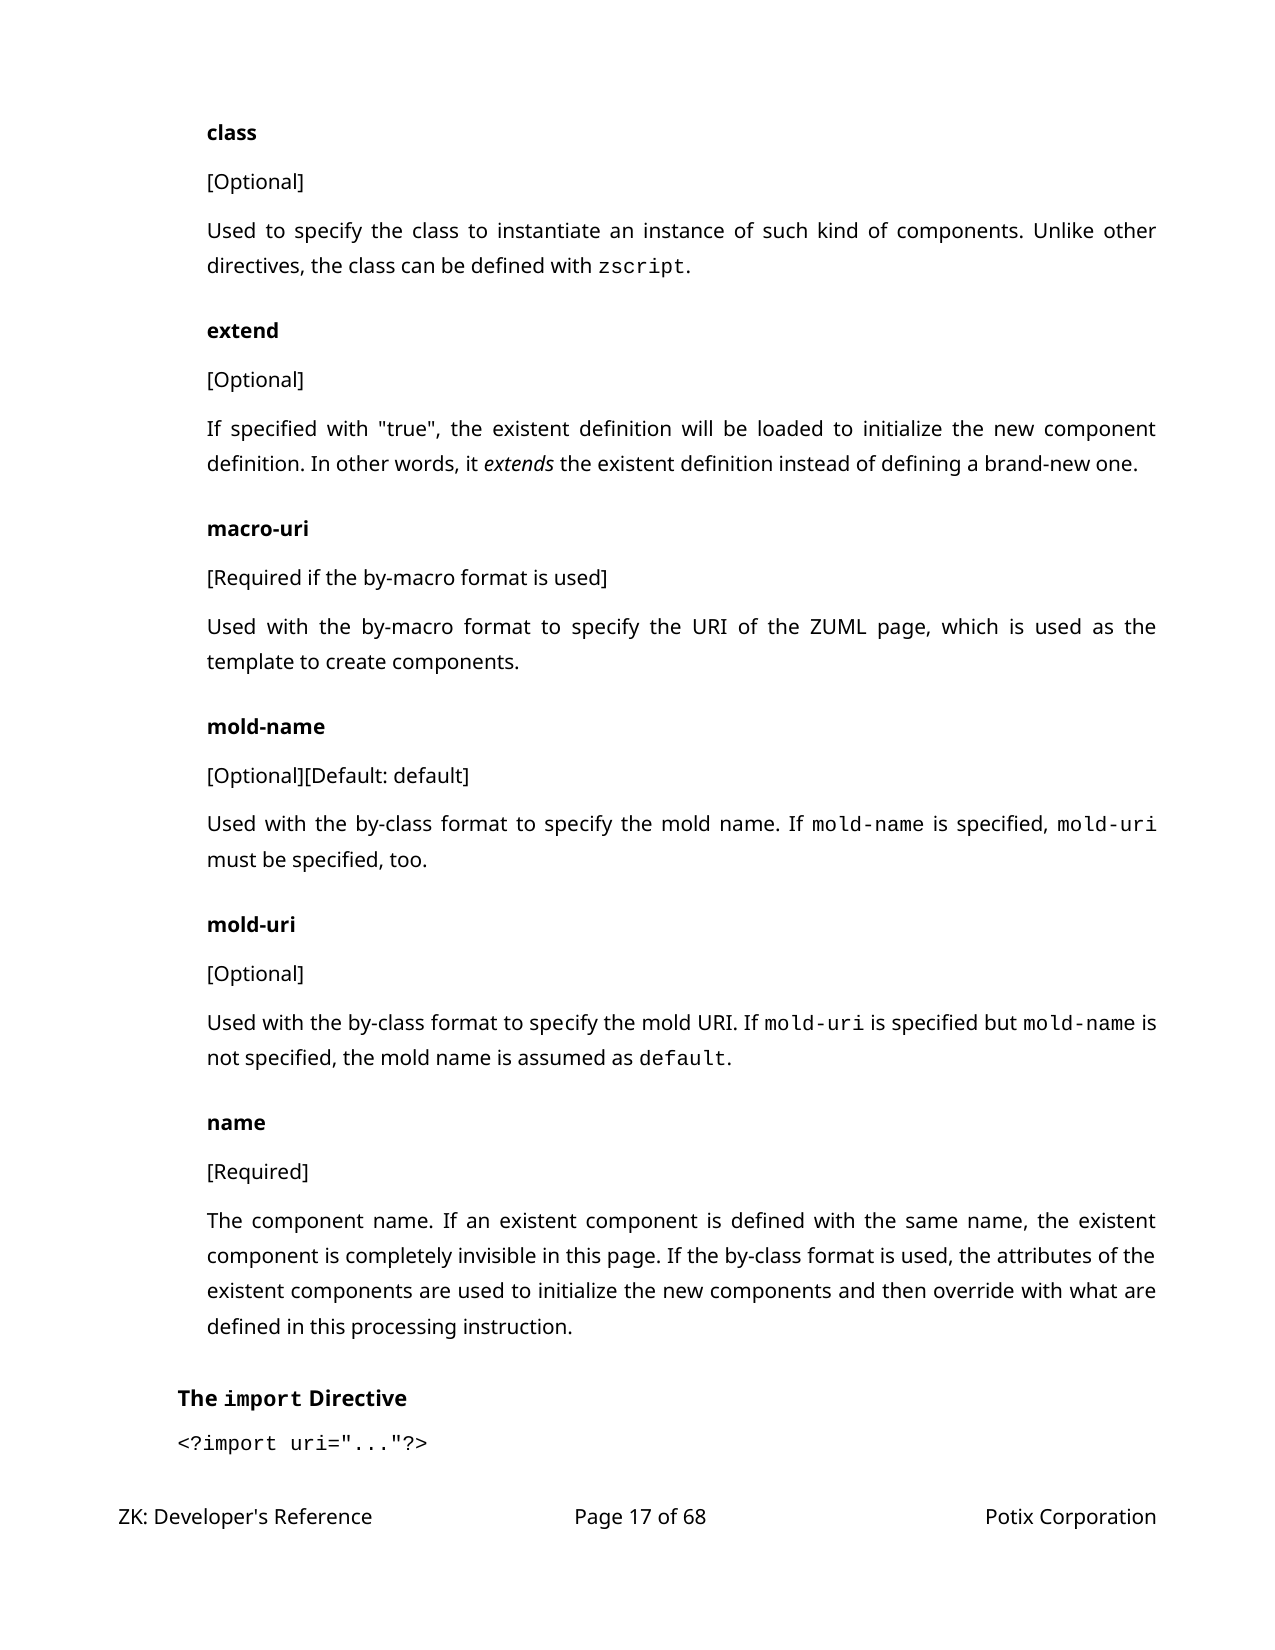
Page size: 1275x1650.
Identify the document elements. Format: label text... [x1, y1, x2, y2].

text The component name. If an existent component is defined with the same name, the existent component is completely invisible in this page. If the by-class format is used, the attributes of the existent components are used to initialize the new components and then override with what are defined in this processing instruction. [207, 1206, 1157, 1340]
subtitle name [207, 1108, 1157, 1137]
text If specified with "true", the existent definition will be loaded to initialize the new component definition. In other words, it extends the existent definition instead of defining a brand-new one. [207, 414, 1157, 477]
text Used with the by-class format to specify the mold URI. If mold-uri is specified but mold-name is not specified, the mold name is assumed as default. [207, 1008, 1157, 1072]
text Used with the by-macro format to specify the URI of the ZUML page, which is used as the template to create components. [207, 612, 1157, 675]
subtitle mold-name [207, 712, 1157, 740]
text Used with the by-class format to specify the mold name. If mold-name is specified, mold-uri must be specified, too. [207, 809, 1157, 873]
subtitle extend [207, 316, 1157, 344]
text [Optional] [207, 167, 1157, 195]
subtitle class [207, 118, 1157, 146]
text Used to specify the class to instantiate an instance of such kind of components. Unlike other directives, the class can be defined with zscript. [207, 216, 1157, 279]
text [Required if the by-macro format is used] [207, 563, 1157, 591]
subtitle macro-uri [207, 514, 1157, 542]
text [Optional] [207, 365, 1157, 393]
text <?import uri="..."?> [177, 1433, 1157, 1457]
text [Optional][Default: default] [207, 761, 1157, 789]
subtitle mold-uri [207, 910, 1157, 938]
subtitle The import Directive [177, 1382, 1157, 1413]
text [Optional] [207, 959, 1157, 987]
text [Required] [207, 1157, 1157, 1186]
